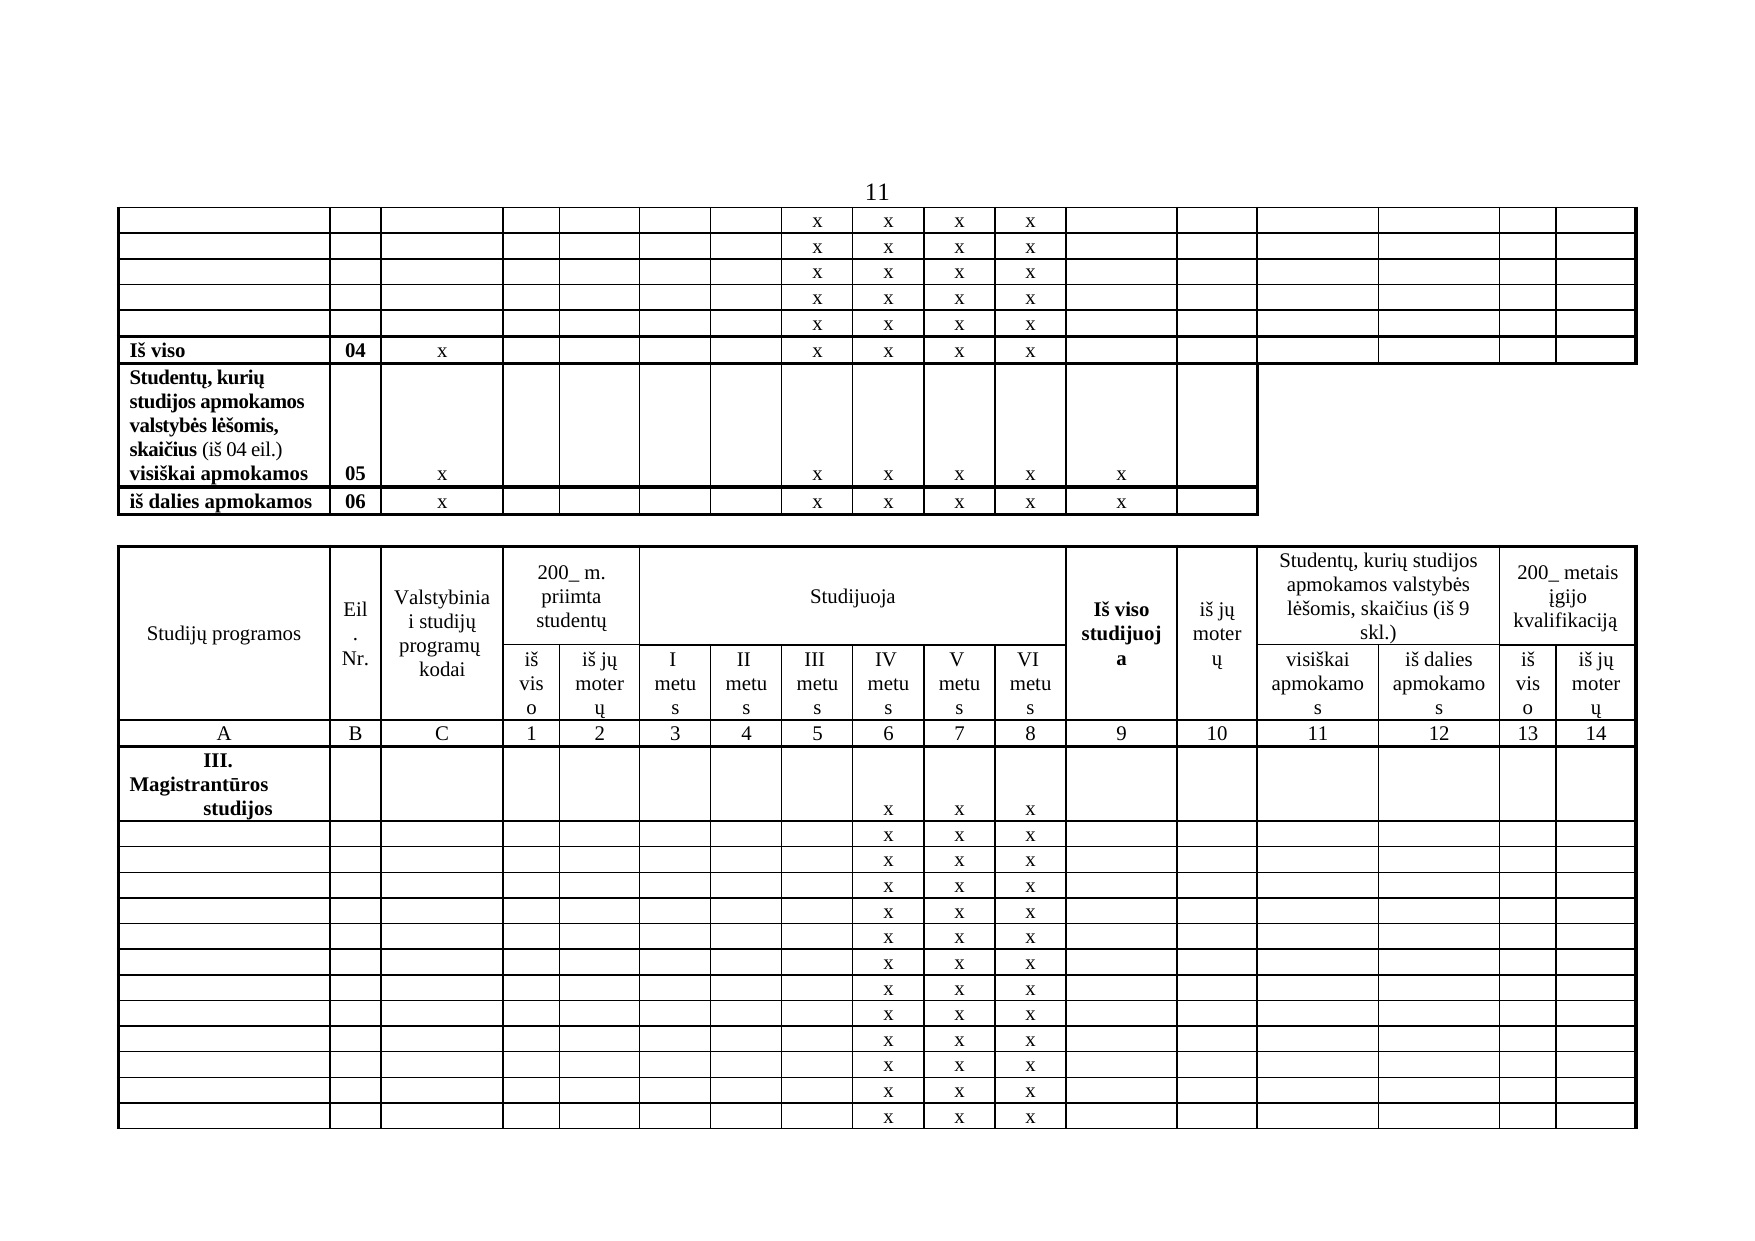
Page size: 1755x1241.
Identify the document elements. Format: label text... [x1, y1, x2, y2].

table_cell [1259, 365, 1378, 461]
table_header Eil. Nr. [331, 548, 380, 719]
table_cell [711, 924, 781, 948]
table_cell [382, 796, 502, 820]
table_cell 12 [1379, 721, 1499, 745]
table_cell x [996, 1001, 1065, 1025]
table_cell [504, 489, 559, 513]
table_header 200_ metais įgijo kvalifikaciją [1500, 548, 1634, 644]
table_cell x [853, 1001, 923, 1025]
table_cell x [996, 285, 1065, 309]
table_cell [996, 748, 1065, 796]
table_cell [331, 1001, 380, 1025]
table_cell [1379, 208, 1499, 232]
table_cell [1178, 1027, 1256, 1051]
table_cell visiškai apmokamos [120, 461, 329, 485]
table_cell x [996, 873, 1065, 897]
table_cell [1557, 976, 1634, 999]
table_cell [1259, 461, 1378, 485]
table_cell visiškai apmokamos [1258, 645, 1378, 719]
table_cell 7 [925, 721, 994, 745]
table_cell [711, 489, 781, 513]
table_cell [382, 365, 502, 461]
table_cell [1557, 796, 1634, 820]
table_cell [1258, 796, 1378, 820]
table_cell [1557, 311, 1634, 335]
table_cell 14 [1557, 721, 1634, 745]
table_cell VI metus [996, 646, 1065, 719]
table_cell [1067, 311, 1176, 335]
table_cell x [925, 338, 994, 362]
table_cell [711, 285, 781, 309]
table_cell [1557, 822, 1634, 846]
table_cell [504, 461, 559, 485]
table_cell x [925, 1104, 994, 1128]
table_cell 8 [996, 721, 1065, 745]
table_cell [782, 1001, 852, 1025]
table_cell [1379, 1052, 1499, 1076]
table_cell [120, 234, 329, 258]
table_cell [1178, 1104, 1256, 1128]
table_cell [711, 1104, 781, 1128]
table_cell [120, 873, 329, 897]
table_cell x [853, 311, 923, 335]
table_cell x [925, 1001, 994, 1025]
table_cell 11 [1258, 721, 1378, 745]
table_cell [560, 338, 639, 362]
table_cell [120, 1104, 329, 1128]
table_cell [1379, 748, 1499, 796]
table_cell x [782, 260, 852, 283]
table_cell iš jų moterų [1557, 646, 1634, 719]
table_cell [1067, 1001, 1176, 1025]
table_cell [382, 748, 502, 796]
table_cell x [925, 234, 994, 258]
table_cell [1379, 796, 1499, 820]
table_cell x [382, 461, 502, 485]
table_cell x [996, 461, 1065, 485]
table_cell [504, 1104, 559, 1128]
table_cell 1 [504, 721, 559, 745]
table_cell [1500, 976, 1555, 999]
table_cell [331, 847, 380, 871]
table_cell [640, 208, 710, 232]
table_cell [1557, 1052, 1634, 1076]
table_cell [640, 1078, 710, 1102]
table_cell [560, 976, 639, 999]
table_cell [504, 847, 559, 871]
table_cell x [925, 311, 994, 335]
table_cell [1178, 489, 1256, 513]
table_cell x [996, 489, 1065, 513]
table_cell x [782, 285, 852, 309]
table_cell [382, 1052, 502, 1076]
table_cell [711, 1052, 781, 1076]
table_header Valstybiniai studijų programų kodai [382, 548, 502, 719]
table_cell [120, 1078, 329, 1102]
table_cell [1379, 1001, 1499, 1025]
table_cell B [331, 721, 380, 745]
table_cell x [853, 260, 923, 283]
table_cell [711, 311, 781, 335]
table_cell [711, 822, 781, 846]
table_cell x [925, 285, 994, 309]
table_cell [711, 461, 781, 485]
table_cell [711, 1001, 781, 1025]
table_cell [331, 924, 380, 948]
table_cell [640, 489, 710, 513]
table_cell [1500, 461, 1556, 485]
table_cell x [925, 924, 994, 948]
table_cell [382, 1027, 502, 1051]
table_cell [504, 260, 559, 283]
table_cell x [996, 1052, 1065, 1076]
table_cell [382, 847, 502, 871]
table_cell [1067, 950, 1176, 974]
table_cell [1258, 260, 1378, 283]
table_cell [331, 1027, 380, 1051]
table_cell [504, 748, 559, 796]
table_cell [711, 796, 781, 820]
table_cell [331, 234, 380, 258]
table_cell 9 [1067, 721, 1176, 745]
table_cell [640, 1001, 710, 1025]
table_cell x [782, 208, 852, 232]
table_cell [560, 285, 639, 309]
table_cell [711, 208, 781, 232]
table_cell [1557, 1027, 1634, 1051]
table_cell [560, 234, 639, 258]
table_cell [1259, 485, 1378, 513]
table_cell [711, 847, 781, 871]
table_cell [331, 311, 380, 335]
table_cell x [853, 796, 923, 820]
table_cell [1500, 234, 1555, 258]
table_cell II metus [711, 646, 781, 719]
table_cell Iš viso [120, 338, 329, 362]
table_cell [1067, 1078, 1176, 1102]
table_cell [711, 873, 781, 897]
table_cell [504, 796, 559, 820]
table_cell [640, 1027, 710, 1051]
table_cell [782, 1104, 852, 1128]
table_cell [1557, 748, 1634, 796]
table_cell [1500, 1027, 1555, 1051]
table_cell [782, 847, 852, 871]
table_cell 06 [331, 489, 380, 513]
table_cell [382, 1078, 502, 1102]
table_cell [1557, 899, 1634, 923]
table_cell [711, 234, 781, 258]
table_cell x [853, 285, 923, 309]
table_cell [1379, 847, 1499, 871]
table_cell [1067, 208, 1176, 232]
table_cell [560, 873, 639, 897]
table_cell [1557, 234, 1634, 258]
table_cell x [853, 924, 923, 948]
table_cell [331, 950, 380, 974]
table_cell [504, 1078, 559, 1102]
table_cell [1379, 234, 1499, 258]
table_cell [331, 1104, 380, 1128]
table_cell [782, 976, 852, 999]
table_cell x [996, 924, 1065, 948]
table_cell [382, 924, 502, 948]
table_cell [1067, 822, 1176, 846]
table_cell [1379, 1027, 1499, 1051]
table_cell [1500, 847, 1555, 871]
table_cell [1258, 873, 1378, 897]
table_cell [1557, 260, 1634, 283]
table_cell [711, 950, 781, 974]
table_cell x [853, 1027, 923, 1051]
table_cell x [853, 873, 923, 897]
table_cell x [782, 234, 852, 258]
table_cell x [853, 899, 923, 923]
table_cell [504, 1027, 559, 1051]
table_cell [1178, 285, 1256, 309]
table_cell [560, 1052, 639, 1076]
table_cell [504, 924, 559, 948]
table_cell 10 [1178, 721, 1256, 745]
table_cell x [925, 1027, 994, 1051]
table_cell [120, 1027, 329, 1051]
table_cell [925, 748, 994, 796]
table_cell [925, 365, 994, 461]
table_cell [331, 285, 380, 309]
table_cell x [925, 1052, 994, 1076]
table_cell [711, 748, 781, 796]
table_cell [1067, 796, 1176, 820]
table_cell [853, 748, 923, 796]
table_cell 05 [331, 461, 380, 485]
table_cell [640, 1104, 710, 1128]
table_cell A [120, 721, 329, 745]
table_cell [382, 285, 502, 309]
table_cell [120, 950, 329, 974]
table_cell [1500, 365, 1556, 461]
table_cell [782, 748, 852, 796]
table_cell [782, 924, 852, 948]
table_cell x [925, 873, 994, 897]
table_cell [560, 899, 639, 923]
table_cell [1067, 748, 1176, 796]
table_cell [1178, 873, 1256, 897]
table_cell [120, 1001, 329, 1025]
table_cell III metus [782, 646, 852, 719]
table_cell [1379, 1104, 1499, 1128]
table_cell [382, 873, 502, 897]
table_cell [1557, 1104, 1634, 1128]
table_cell [1178, 234, 1256, 258]
table_cell x [996, 208, 1065, 232]
table_cell [711, 899, 781, 923]
table_cell x [996, 311, 1065, 335]
table_cell [640, 796, 710, 820]
table_cell [331, 748, 380, 796]
table_cell [1500, 485, 1556, 513]
table_cell [560, 796, 639, 820]
table_cell [560, 822, 639, 846]
table_cell [640, 873, 710, 897]
table_cell [504, 822, 559, 846]
table_cell [782, 899, 852, 923]
table_cell [504, 365, 559, 461]
table_cell [1178, 748, 1256, 796]
table_cell [1378, 461, 1499, 485]
table_cell Studentų, kurių studijos apmokamos valstybės lėšomis, skaičius (iš 04 eil.) [120, 365, 329, 461]
table_cell [331, 208, 380, 232]
table_cell [782, 1078, 852, 1102]
table_cell [120, 976, 329, 999]
table_header 200_ m. priimta studentų [504, 548, 639, 644]
table_cell [1500, 1104, 1555, 1128]
table_cell [1178, 311, 1256, 335]
table_cell [1178, 365, 1256, 461]
table_cell [1178, 338, 1256, 362]
table_cell [382, 234, 502, 258]
table_cell iš dalies apmokamos [1379, 645, 1499, 719]
table_cell [1557, 847, 1634, 871]
table_cell [382, 311, 502, 335]
table_cell [331, 796, 380, 820]
table_cell [560, 311, 639, 335]
table_cell x [853, 338, 923, 362]
table_cell [640, 924, 710, 948]
table_cell [1500, 748, 1555, 796]
table_cell [1258, 1104, 1378, 1128]
table_cell x [382, 489, 502, 513]
table_cell [1500, 873, 1555, 897]
table_header Iš viso studijuoja [1067, 548, 1176, 719]
table_cell x [925, 822, 994, 846]
table_cell [382, 950, 502, 974]
table_cell [1067, 1052, 1176, 1076]
table_cell [382, 260, 502, 283]
table_cell [1178, 924, 1256, 948]
table_cell [782, 1052, 852, 1076]
table_cell [1500, 1078, 1555, 1102]
table_cell [711, 338, 781, 362]
table_cell x [853, 976, 923, 999]
table_cell [1067, 1027, 1176, 1051]
table_cell [711, 365, 781, 461]
table_cell [504, 311, 559, 335]
table_cell [504, 208, 559, 232]
table_cell [1379, 822, 1499, 846]
table_cell x [925, 461, 994, 485]
table_cell [560, 260, 639, 283]
table_cell [1178, 461, 1256, 485]
table_cell [120, 1052, 329, 1076]
table_cell x [996, 822, 1065, 846]
table_cell [1556, 485, 1636, 513]
table_cell x [853, 1052, 923, 1076]
table_header iš jų moterų [1178, 548, 1256, 719]
table_cell x [996, 1027, 1065, 1051]
table_cell x [782, 311, 852, 335]
table_cell [560, 208, 639, 232]
table_cell [1067, 260, 1176, 283]
table_cell x [925, 489, 994, 513]
table_cell [331, 976, 380, 999]
table_cell [1178, 976, 1256, 999]
table_cell [382, 822, 502, 846]
table_cell [1500, 924, 1555, 948]
table_cell x [996, 950, 1065, 974]
table_cell [120, 822, 329, 846]
table_cell [1557, 950, 1634, 974]
table_cell [504, 285, 559, 309]
table_cell [560, 1104, 639, 1128]
table_cell [560, 847, 639, 871]
table_cell [711, 1078, 781, 1102]
table_cell [1258, 285, 1378, 309]
table_cell [1379, 1078, 1499, 1102]
table_cell [1500, 260, 1555, 283]
table_cell [331, 873, 380, 897]
table_cell [1379, 950, 1499, 974]
table_cell [1379, 311, 1499, 335]
table_cell [560, 489, 639, 513]
table_cell [640, 365, 710, 461]
table_cell [1067, 338, 1176, 362]
table_cell x [996, 260, 1065, 283]
table_cell [1067, 847, 1176, 871]
table_cell 13 [1500, 721, 1555, 745]
table_cell [560, 1001, 639, 1025]
table_cell [640, 338, 710, 362]
table_cell [1178, 899, 1256, 923]
table_cell [331, 1078, 380, 1102]
table_cell 4 [711, 721, 781, 745]
table_cell 5 [782, 721, 852, 745]
table_cell [640, 461, 710, 485]
table_cell [1500, 1001, 1555, 1025]
table_cell [1178, 796, 1256, 820]
table_cell [120, 899, 329, 923]
table_cell [504, 1052, 559, 1076]
table_cell [1557, 924, 1634, 948]
table_cell iš dalies apmokamos [120, 489, 329, 513]
table_cell [782, 950, 852, 974]
table_cell x [925, 1078, 994, 1102]
table_cell [1258, 234, 1378, 258]
table_cell [1557, 873, 1634, 897]
table_cell [1258, 976, 1378, 999]
table_cell [1557, 285, 1634, 309]
table_cell [1500, 311, 1555, 335]
table_cell [1500, 285, 1555, 309]
table_cell [331, 260, 380, 283]
table_cell [1378, 485, 1499, 513]
table_cell [1258, 1027, 1378, 1051]
table_cell [1067, 285, 1176, 309]
table_cell [1178, 1052, 1256, 1076]
table_cell [1378, 365, 1499, 461]
table_cell [1178, 260, 1256, 283]
table_cell [120, 208, 329, 232]
table_cell [1067, 1104, 1176, 1128]
table_cell [1258, 1052, 1378, 1076]
table_cell [1379, 924, 1499, 948]
table_cell x [925, 847, 994, 871]
table_cell x [925, 208, 994, 232]
table_cell [1379, 285, 1499, 309]
table_cell [853, 365, 923, 461]
table_cell [1379, 873, 1499, 897]
table_cell [1258, 847, 1378, 871]
table_cell [640, 260, 710, 283]
table_header Studijų programos [120, 548, 329, 719]
table_cell [782, 365, 852, 461]
table_cell [782, 822, 852, 846]
table_cell x [1067, 489, 1176, 513]
table_cell [1258, 311, 1378, 335]
table_cell [1557, 338, 1634, 362]
table_cell [640, 311, 710, 335]
table_cell x [925, 260, 994, 283]
table_cell [640, 950, 710, 974]
table_cell [560, 365, 639, 461]
table_cell [382, 1104, 502, 1128]
table_cell [711, 260, 781, 283]
table_cell [1500, 822, 1555, 846]
table_cell [1379, 338, 1499, 362]
table_cell x [996, 1104, 1065, 1128]
table_cell [640, 976, 710, 999]
table_cell x [996, 338, 1065, 362]
table_cell [782, 873, 852, 897]
table_cell [1379, 899, 1499, 923]
table_cell [560, 950, 639, 974]
table_cell 2 [560, 721, 639, 745]
table_cell III. Magistrantūros [120, 748, 329, 796]
table_cell [1500, 796, 1555, 820]
table_cell x [853, 208, 923, 232]
table_cell [120, 924, 329, 948]
table_cell [504, 950, 559, 974]
table_cell x [782, 461, 852, 485]
table_cell IV metus [853, 646, 923, 719]
table_cell [640, 748, 710, 796]
table_cell [711, 976, 781, 999]
table_cell iš viso [1500, 646, 1555, 719]
table_cell [1067, 976, 1176, 999]
table_cell [1067, 899, 1176, 923]
table_cell [640, 899, 710, 923]
table_cell [1258, 924, 1378, 948]
table_cell 04 [331, 338, 380, 362]
table_cell [120, 311, 329, 335]
table_cell [782, 1027, 852, 1051]
table_cell [1178, 822, 1256, 846]
table_cell [504, 1001, 559, 1025]
table_header Studijuoja [640, 548, 1065, 644]
table_cell [1178, 1001, 1256, 1025]
table_cell x [996, 234, 1065, 258]
table_cell x [853, 489, 923, 513]
table_cell [1258, 338, 1378, 362]
table_cell [1500, 208, 1555, 232]
table_cell x [925, 976, 994, 999]
table_cell x [996, 899, 1065, 923]
table_cell [1258, 1001, 1378, 1025]
table_cell [1258, 822, 1378, 846]
table_cell [560, 461, 639, 485]
table_cell [1178, 208, 1256, 232]
table_cell [382, 899, 502, 923]
table_cell [504, 234, 559, 258]
table_cell [640, 847, 710, 871]
table_cell [120, 260, 329, 283]
table_cell [331, 365, 380, 461]
table_cell [382, 976, 502, 999]
table_cell [382, 208, 502, 232]
table_cell [640, 234, 710, 258]
table_cell x [853, 1104, 923, 1128]
table_cell iš viso [504, 645, 559, 719]
table_cell [1557, 1078, 1634, 1102]
table_cell [1258, 748, 1378, 796]
table_cell x [996, 796, 1065, 820]
table_cell V metus [925, 646, 994, 719]
table_cell [1067, 365, 1176, 461]
table_cell [120, 285, 329, 309]
table_cell [504, 338, 559, 362]
table_cell [1178, 950, 1256, 974]
table_header Studentų, kurių studijos apmokamos valstybės lėšomis, skaičius (iš 9 skl.) [1258, 548, 1499, 644]
table_cell [1500, 950, 1555, 974]
table_cell x [853, 950, 923, 974]
table_cell [560, 1027, 639, 1051]
table_cell [996, 365, 1065, 461]
table_cell 6 [853, 721, 923, 745]
table_cell [1557, 208, 1634, 232]
table_cell [1556, 461, 1636, 485]
table_cell x [853, 1078, 923, 1102]
table_cell [711, 1027, 781, 1051]
table_cell [640, 822, 710, 846]
table_cell [1178, 847, 1256, 871]
table_cell [1557, 1001, 1634, 1025]
table_cell [1556, 365, 1636, 461]
table_cell [1258, 899, 1378, 923]
table_cell C [382, 721, 502, 745]
table_cell x [853, 847, 923, 871]
table_cell x [925, 796, 994, 820]
table_cell [560, 748, 639, 796]
table_cell [120, 847, 329, 871]
table_cell [1500, 338, 1555, 362]
table_cell [1379, 260, 1499, 283]
table_cell x [996, 976, 1065, 999]
table_cell x [782, 338, 852, 362]
table_cell [1258, 950, 1378, 974]
table_cell [504, 976, 559, 999]
table_cell [331, 899, 380, 923]
table_cell I metus [640, 646, 710, 719]
table_cell iš jų moterų [560, 645, 639, 719]
table_cell [331, 1052, 380, 1076]
table_cell [1067, 234, 1176, 258]
table_cell [1067, 924, 1176, 948]
table_cell [1500, 1052, 1555, 1076]
table_cell x [382, 338, 502, 362]
table_cell [504, 899, 559, 923]
table_cell [504, 873, 559, 897]
table_cell x [853, 822, 923, 846]
table_cell [640, 285, 710, 309]
table_cell x [853, 461, 923, 485]
table_cell x [996, 1078, 1065, 1102]
table_cell [382, 1001, 502, 1025]
table_cell [1258, 1078, 1378, 1102]
table_cell [331, 822, 380, 846]
table_cell x [1067, 461, 1176, 485]
table_cell [560, 1078, 639, 1102]
table_cell [640, 1052, 710, 1076]
table_cell [782, 796, 852, 820]
table_cell x [925, 950, 994, 974]
table_cell x [996, 847, 1065, 871]
table_cell [1500, 899, 1555, 923]
table_cell x [782, 489, 852, 513]
table_cell [1379, 976, 1499, 999]
table_cell studijos [120, 796, 329, 820]
table_cell x [925, 899, 994, 923]
table_cell [1178, 1078, 1256, 1102]
table_cell [560, 924, 639, 948]
table_cell [1067, 873, 1176, 897]
table_cell x [853, 234, 923, 258]
table_cell [1258, 208, 1378, 232]
table_cell 3 [640, 721, 710, 745]
